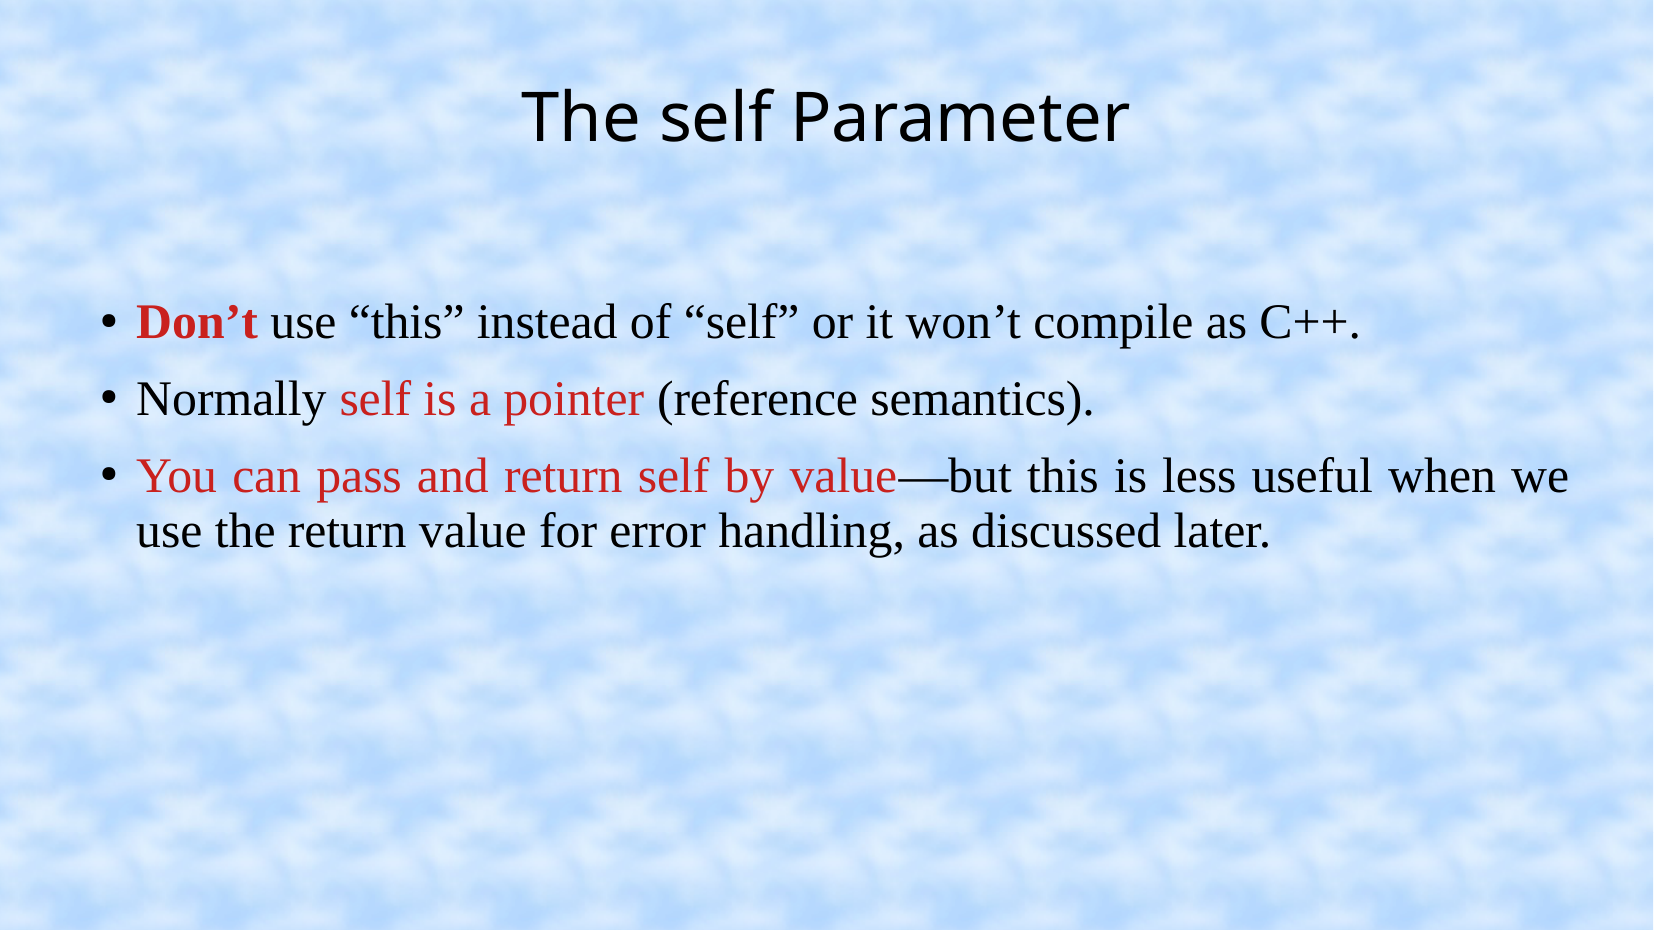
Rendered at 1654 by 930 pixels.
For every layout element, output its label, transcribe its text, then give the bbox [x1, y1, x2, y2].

list Don’t use “this” instead of “self” or it won’t compile as C++. Normally self is a pointer (reference semantics). You can pass and return self by value—but this is less useful when we use the return value for error handling, as discussed later. [82, 217, 1571, 841]
picture [0, 0, 1654, 930]
title The self Parameter [82, 36, 1571, 193]
